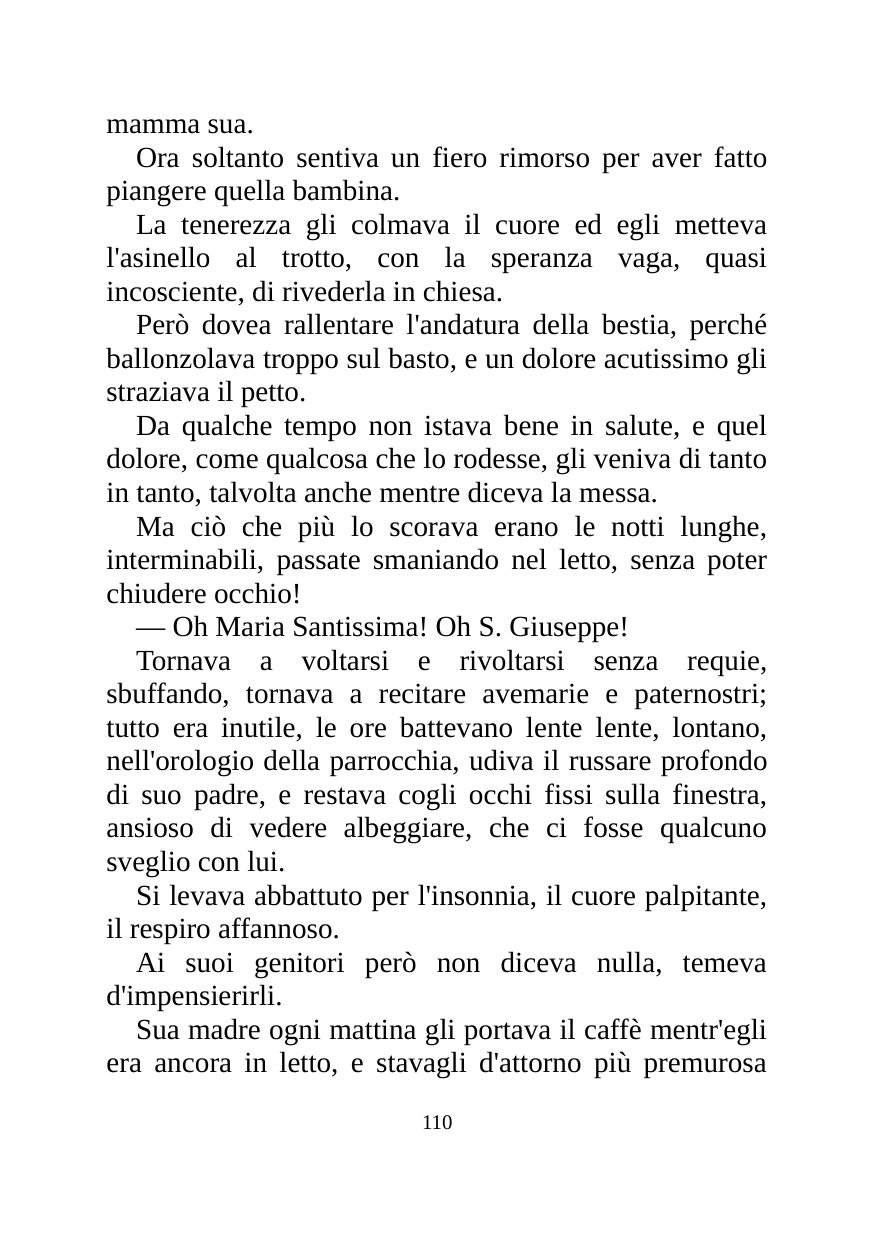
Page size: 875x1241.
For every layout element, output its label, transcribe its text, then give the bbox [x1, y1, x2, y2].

text Ora soltanto sentiva un fiero rimorso per aver fatto piangere quella bambina. [106, 140, 768, 207]
text mamma sua. [106, 106, 768, 140]
text Si levava abbattuto per l'insonnia, il cuore palpitante, il respiro affannoso. [106, 878, 768, 945]
text Ma ciò che più lo scorava erano le notti lunghe, interminabili, passate smaniando nel letto, senza poter chiudere occhio! [106, 509, 768, 609]
text Ai suoi genitori però non diceva nulla, temeva d'impensierirli. [106, 945, 768, 1012]
text Da qualche tempo non istava bene in salute, e quel dolore, come qualcosa che lo rodesse, gli veniva di tanto in tanto, talvolta anche mentre diceva la messa. [106, 408, 768, 509]
text Tornava a voltarsi e rivoltarsi senza requie, sbuffando, tornava a recitare avemarie e paternostri; tutto era inutile, le ore battevano lente lente, lontano, nell'orologio della parrocchia, udiva il russare profondo di suo padre, e restava cogli occhi fissi sulla finestra, ansioso di vedere albeggiare, che ci fosse qualcuno sveglio con lui. [106, 643, 768, 878]
text Sua madre ogni mattina gli portava il caffè mentr'egli era ancora in letto, e stavagli d'attorno più premurosa [106, 1012, 768, 1079]
text Però dovea rallentare l'andatura della bestia, perché ballonzolava troppo sul basto, e un dolore acutissimo gli straziava il petto. [106, 307, 768, 408]
text — Oh Maria Santissima! Oh S. Giuseppe! [106, 609, 768, 643]
text La tenerezza gli colmava il cuore ed egli metteva l'asinello al trotto, con la speranza vaga, quasi incosciente, di rivederla in chiesa. [106, 207, 768, 307]
